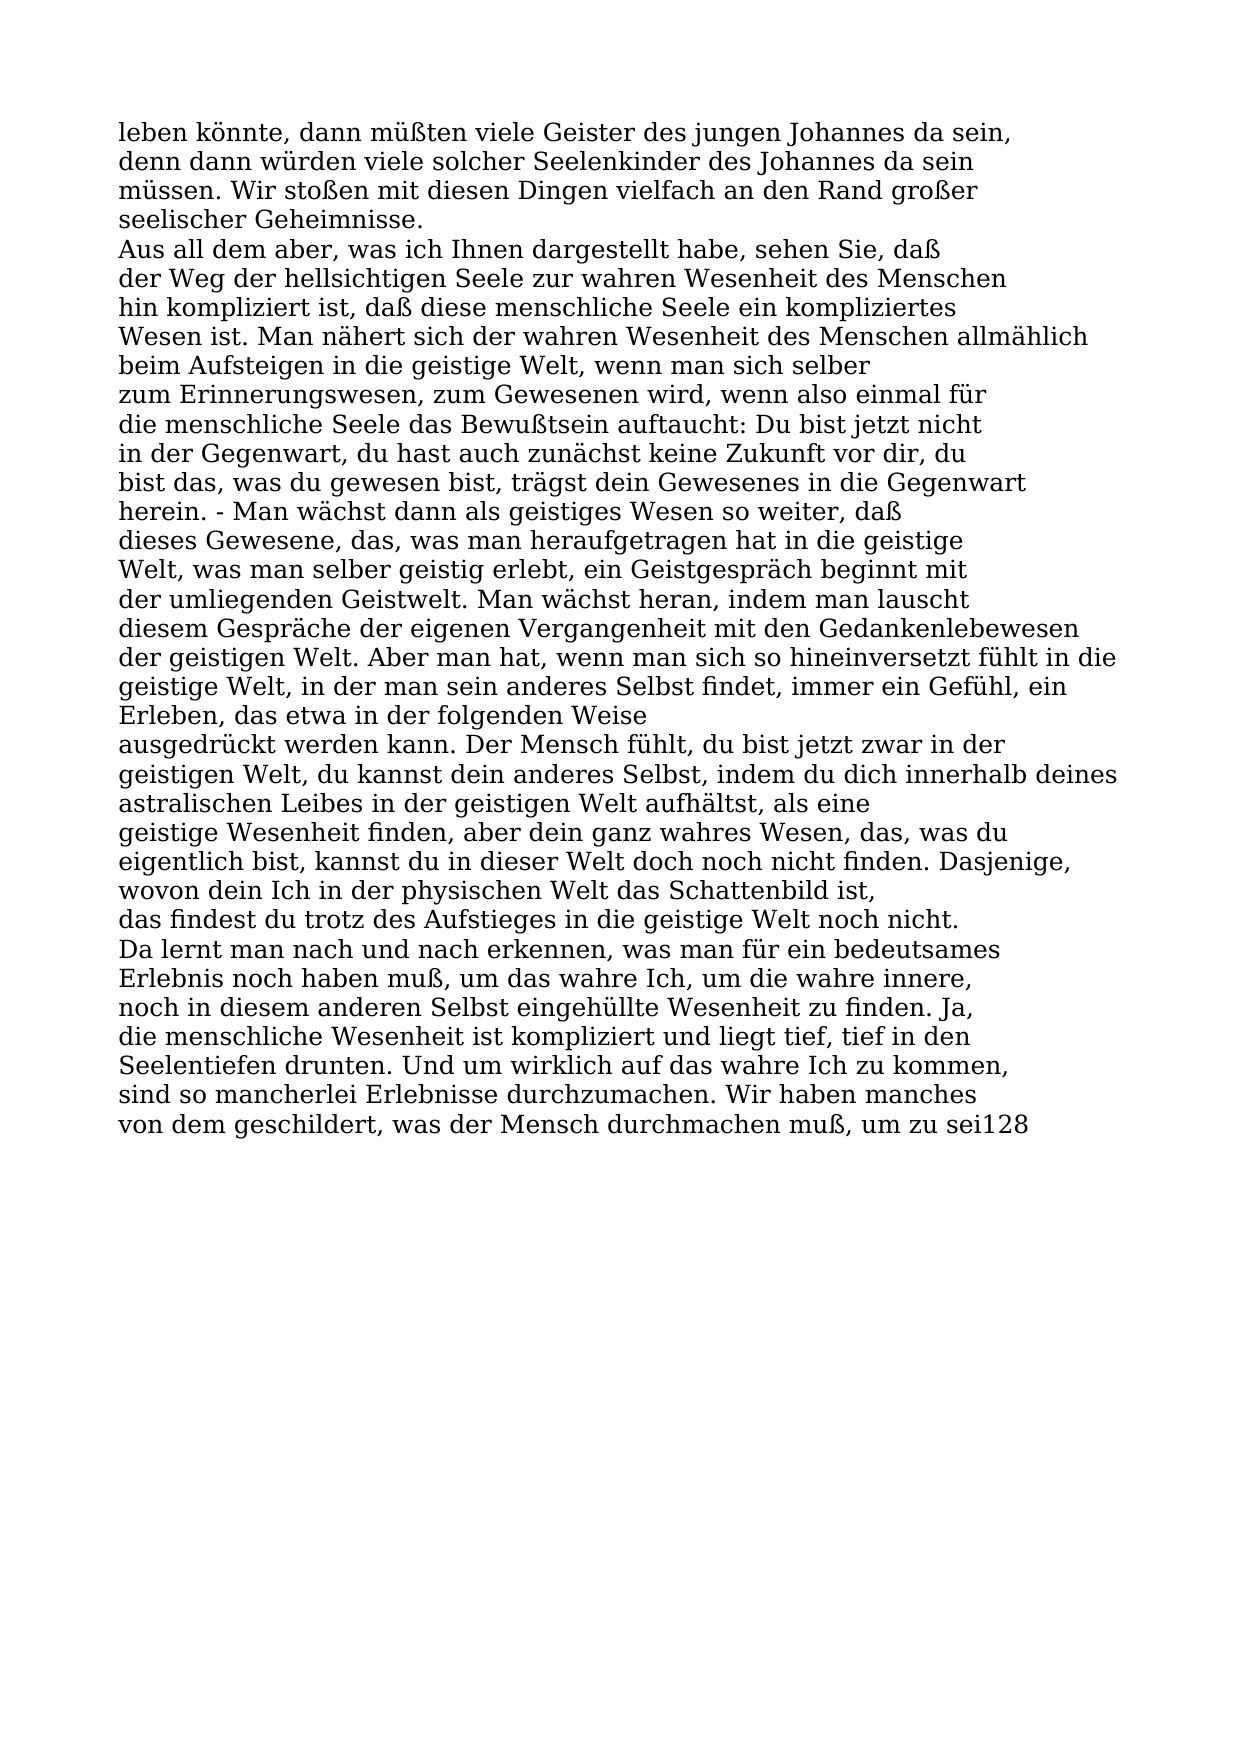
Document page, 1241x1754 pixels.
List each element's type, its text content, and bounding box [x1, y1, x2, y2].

text dieses Gewesene, das, was man heraufgetragen hat in die geistige [118, 526, 1122, 556]
text Aus all dem aber, was ich Ihnen dargestellt habe, sehen Sie, daß [118, 235, 1122, 264]
text noch in diesem anderen Selbst eingehüllte Wesenheit zu finden. Ja, [118, 993, 1122, 1022]
text zum Erinnerungswesen, zum Gewesenen wird, wenn also einmal für [118, 381, 1122, 410]
text der umliegenden Geistwelt. Man wächst heran, indem man lauscht [118, 585, 1122, 614]
text Wesen ist. Man nähert sich der wahren Wesenheit des Menschen allmählich beim Aufsteigen in die geistige Welt, wenn man sich selber [118, 322, 1122, 381]
text leben könnte, dann müßten viele Geister des jungen Johannes da sein, [118, 118, 1122, 147]
text von dem geschildert, was der Mensch durchmachen muß, um zu sei128 [118, 1110, 1122, 1139]
text eigentlich bist, kannst du in dieser Welt doch noch nicht finden. Dasjenige, wovon dein Ich in der physischen Welt das Schattenbild ist, [118, 847, 1122, 906]
text der Weg der hellsichtigen Seele zur wahren Wesenheit des Menschen [118, 264, 1122, 293]
text Erlebnis noch haben muß, um das wahre Ich, um die wahre innere, [118, 964, 1122, 993]
text die menschliche Seele das Bewußtsein auftaucht: Du bist jetzt nicht [118, 410, 1122, 439]
text Da lernt man nach und nach erkennen, was man für ein bedeutsames [118, 935, 1122, 964]
text das findest du trotz des Aufstieges in die geistige Welt noch nicht. [118, 906, 1122, 935]
text geistige Wesenheit finden, aber dein ganz wahres Wesen, das, was du [118, 818, 1122, 847]
text Seelentiefen drunten. Und um wirklich auf das wahre Ich zu kommen, [118, 1051, 1122, 1081]
text geistigen Welt, du kannst dein anderes Selbst, indem du dich innerhalb deines astralischen Leibes in der geistigen Welt aufhältst, als eine [118, 760, 1122, 818]
text seelischer Geheimnisse. [118, 206, 1122, 235]
text die menschliche Wesenheit ist kompliziert und liegt tief, tief in den [118, 1022, 1122, 1051]
text in der Gegenwart, du hast auch zunächst keine Zukunft vor dir, du [118, 439, 1122, 468]
text denn dann würden viele solcher Seelenkinder des Johannes da sein [118, 147, 1122, 176]
text sind so mancherlei Erlebnisse durchzumachen. Wir haben manches [118, 1081, 1122, 1110]
text hin kompliziert ist, daß diese menschliche Seele ein kompliziertes [118, 293, 1122, 322]
text Welt, was man selber geistig erlebt, ein Geistgespräch beginnt mit [118, 556, 1122, 585]
text diesem Gespräche der eigenen Vergangenheit mit den Gedankenlebewesen der geistigen Welt. Aber man hat, wenn man sich so hineinversetzt fühlt in die geistige Welt, in der man sein anderes Selbst findet, immer ein Gefühl, ein Erleben, das etwa in der folgenden Weise [118, 614, 1122, 731]
text müssen. Wir stoßen mit diesen Dingen vielfach an den Rand großer [118, 176, 1122, 206]
text bist das, was du gewesen bist, trägst dein Gewesenes in die Gegenwart herein. - Man wächst dann als geistiges Wesen so weiter, daß [118, 468, 1122, 526]
text ausgedrückt werden kann. Der Mensch fühlt, du bist jetzt zwar in der [118, 731, 1122, 760]
